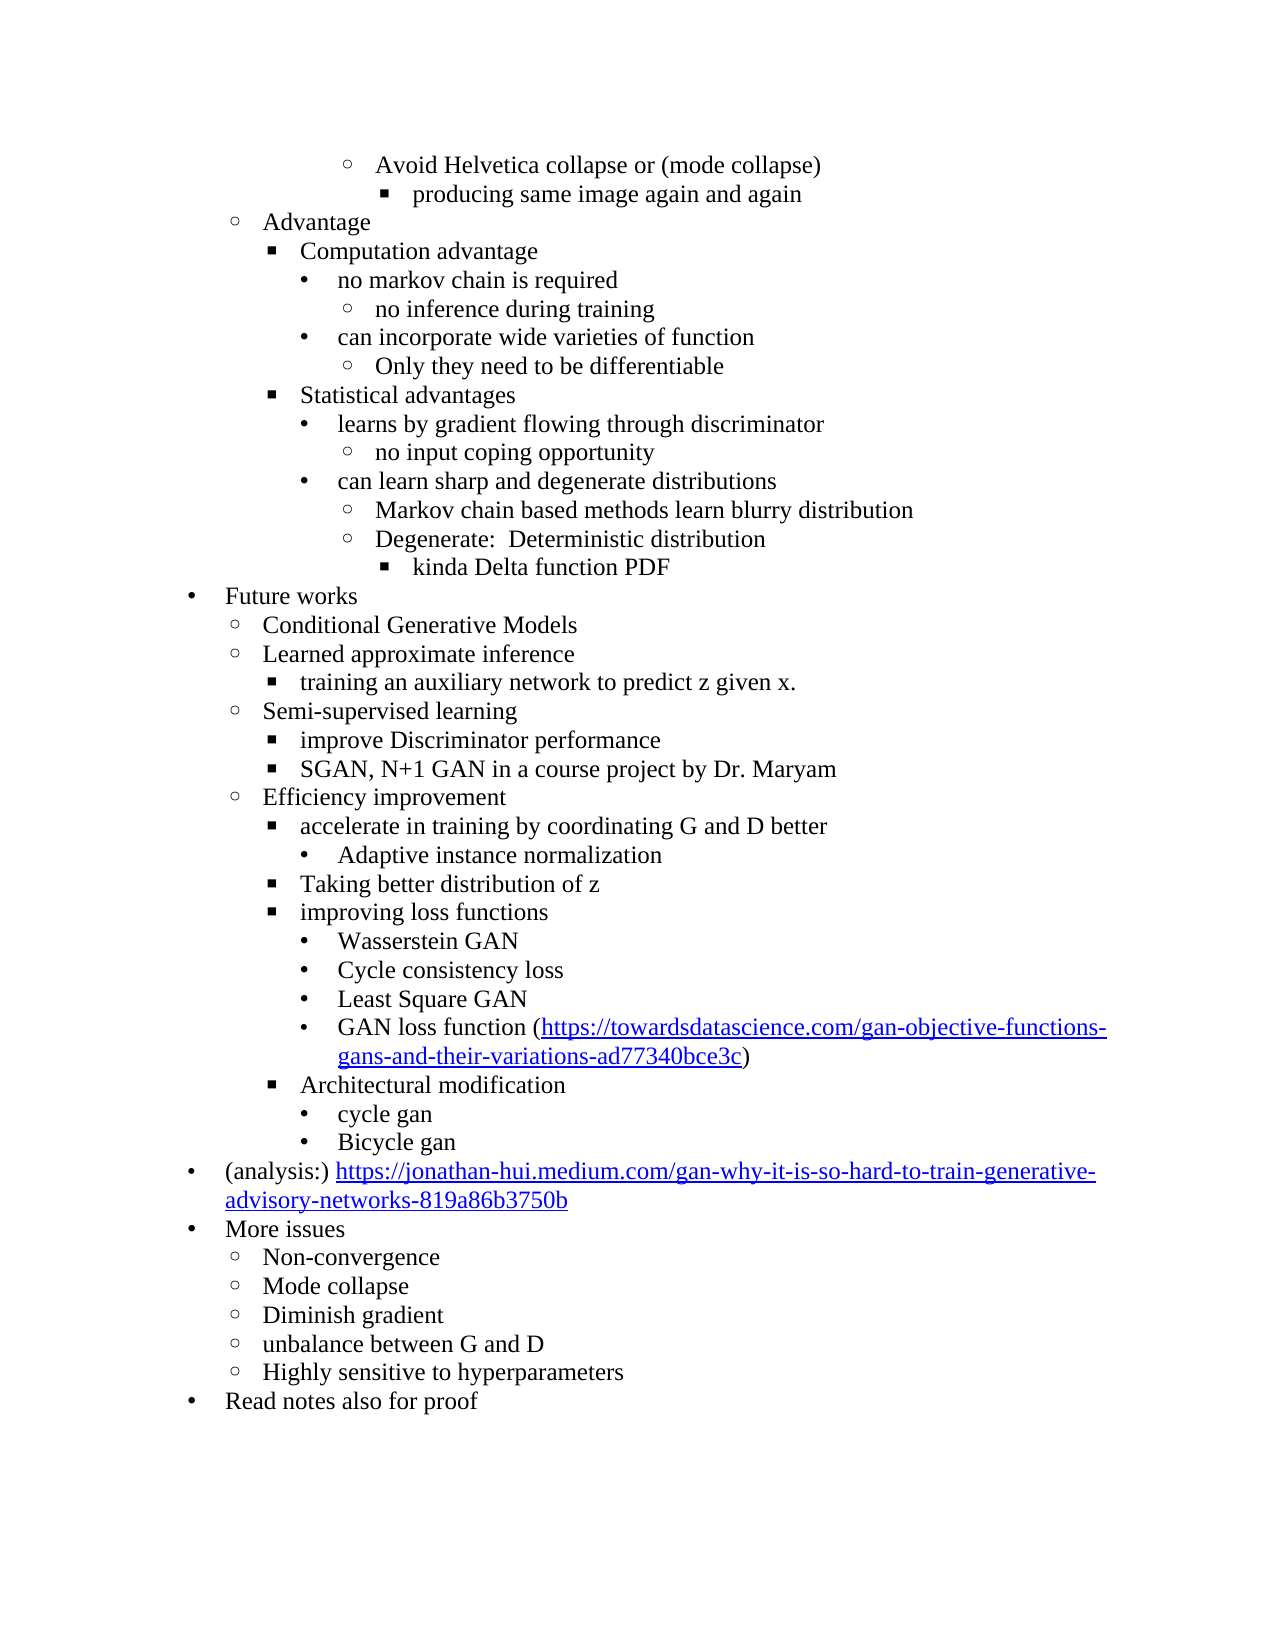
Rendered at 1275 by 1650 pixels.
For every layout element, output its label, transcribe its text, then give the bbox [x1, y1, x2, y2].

list Statistical advantages [262, 380, 1125, 409]
list More issues [187, 1214, 1125, 1242]
list SGAN, N+1 GAN in a course project by Dr. Maryam [262, 754, 1125, 782]
list can learn sharp and degenerate distributions [300, 466, 1125, 495]
list Cycle consistency loss [300, 955, 1125, 984]
list Adaptive instance normalization [300, 840, 1125, 869]
list Semi-supervised learning [225, 696, 1125, 725]
list no markov chain is required [300, 265, 1125, 294]
list Only they need to be differentiable [337, 351, 1125, 380]
list Non-convergence [225, 1242, 1125, 1271]
list Highly sensitive to hyperparameters [225, 1357, 1125, 1386]
list improving loss functions [262, 897, 1125, 926]
list GAN loss function (https://towardsdatascience.com/gan-objective-functions-gans-and-their-variations-ad77340bce3c) [300, 1012, 1125, 1070]
list training an auxiliary network to predict z given x. [262, 667, 1125, 696]
list cycle gan [300, 1099, 1125, 1127]
list unbalance between G and D [225, 1329, 1125, 1357]
list kinda Delta function PDF [375, 552, 1125, 581]
list Read notes also for proof [187, 1386, 1125, 1415]
list Least Square GAN [300, 984, 1125, 1012]
list Conditional Generative Models [225, 610, 1125, 639]
list Efficiency improvement [225, 782, 1125, 811]
list producing same image again and again [375, 179, 1125, 207]
list (analysis:) https://jonathan-hui.medium.com/gan-why-it-is-so-hard-to-train-generative-advisory-networks-819a86b3750b [187, 1156, 1125, 1214]
list Taking better distribution of z [262, 869, 1125, 897]
list Advantage [225, 207, 1125, 236]
list Future works [187, 581, 1125, 610]
list Degenerate: Deterministic distribution [337, 524, 1125, 552]
list no input coping opportunity [337, 437, 1125, 466]
list Markov chain based methods learn blurry distribution [337, 495, 1125, 524]
list Wasserstein GAN [300, 926, 1125, 955]
list Architectural modification [262, 1070, 1125, 1099]
list accelerate in training by coordinating G and D better [262, 811, 1125, 840]
list improve Discriminator performance [262, 725, 1125, 754]
list learns by gradient flowing through discriminator [300, 409, 1125, 437]
list Bicycle gan [300, 1127, 1125, 1156]
list Avoid Helvetica collapse or (mode collapse) [337, 150, 1125, 179]
list can incorporate wide varieties of function [300, 322, 1125, 351]
list Learned approximate inference [225, 639, 1125, 667]
list Mode collapse [225, 1271, 1125, 1300]
list no inference during training [337, 294, 1125, 322]
list Diminish gradient [225, 1300, 1125, 1329]
list Computation advantage [262, 236, 1125, 265]
